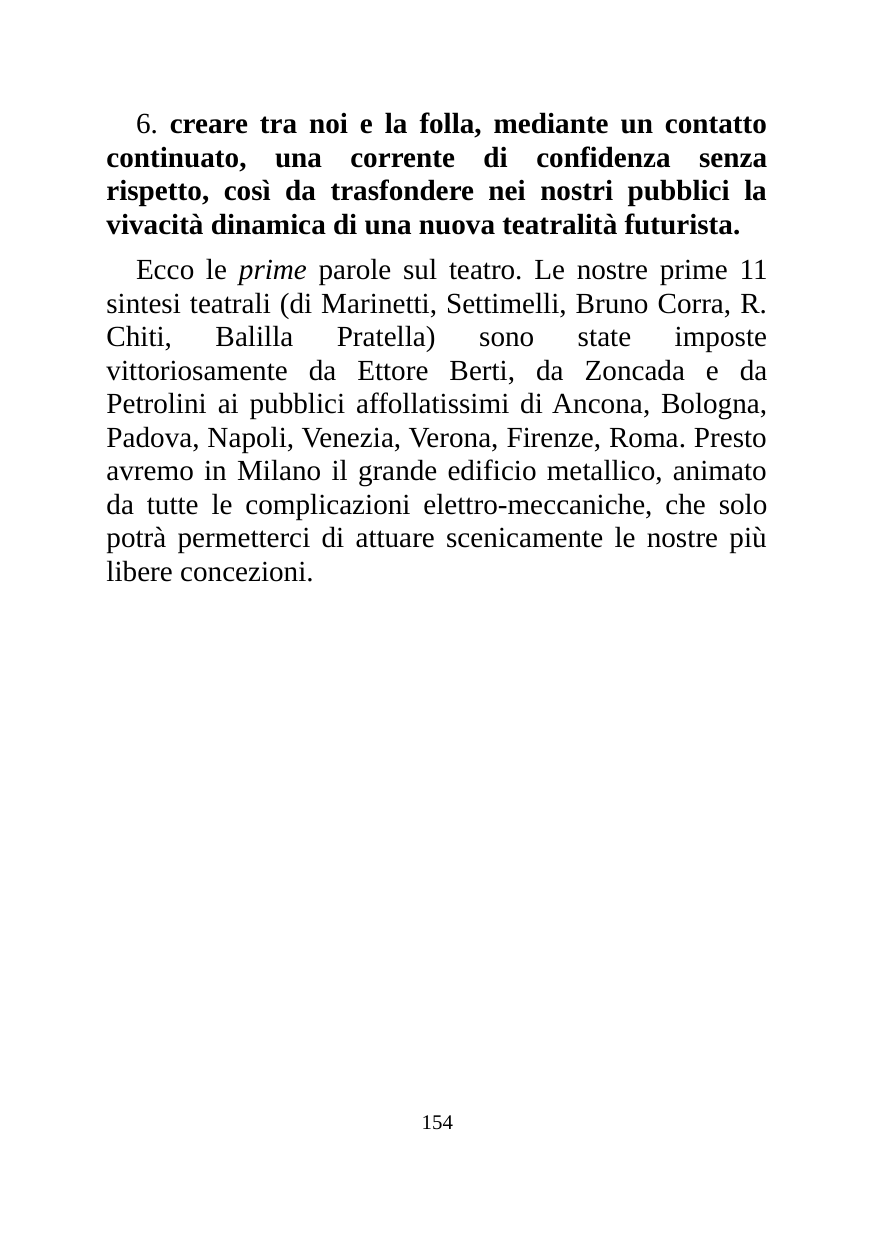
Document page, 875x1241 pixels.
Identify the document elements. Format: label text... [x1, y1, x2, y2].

text Ecco le prime parole sul teatro. Le nostre prime 11 sintesi teatrali (di Marinetti, Settimelli, Bruno Corra, R. Chiti, Balilla Pratella) sono state imposte vittoriosamente da Ettore Berti, da Zoncada e da Petrolini ai pubblici affollatissimi di Ancona, Bologna, Padova, Napoli, Venezia, Verona, Firenze, Roma. Presto avremo in Milano il grande edificio metallico, animato da tutte le complicazioni elettro-meccaniche, che solo potrà permetterci di attuare scenicamente le nostre più libere concezioni. [106, 252, 768, 588]
text 6. creare tra noi e la folla, mediante un contatto continuato, una corrente di confidenza senza rispetto, così da trasfondere nei nostri pubblici la vivacità dinamica di una nuova teatralità futurista. [106, 106, 768, 240]
